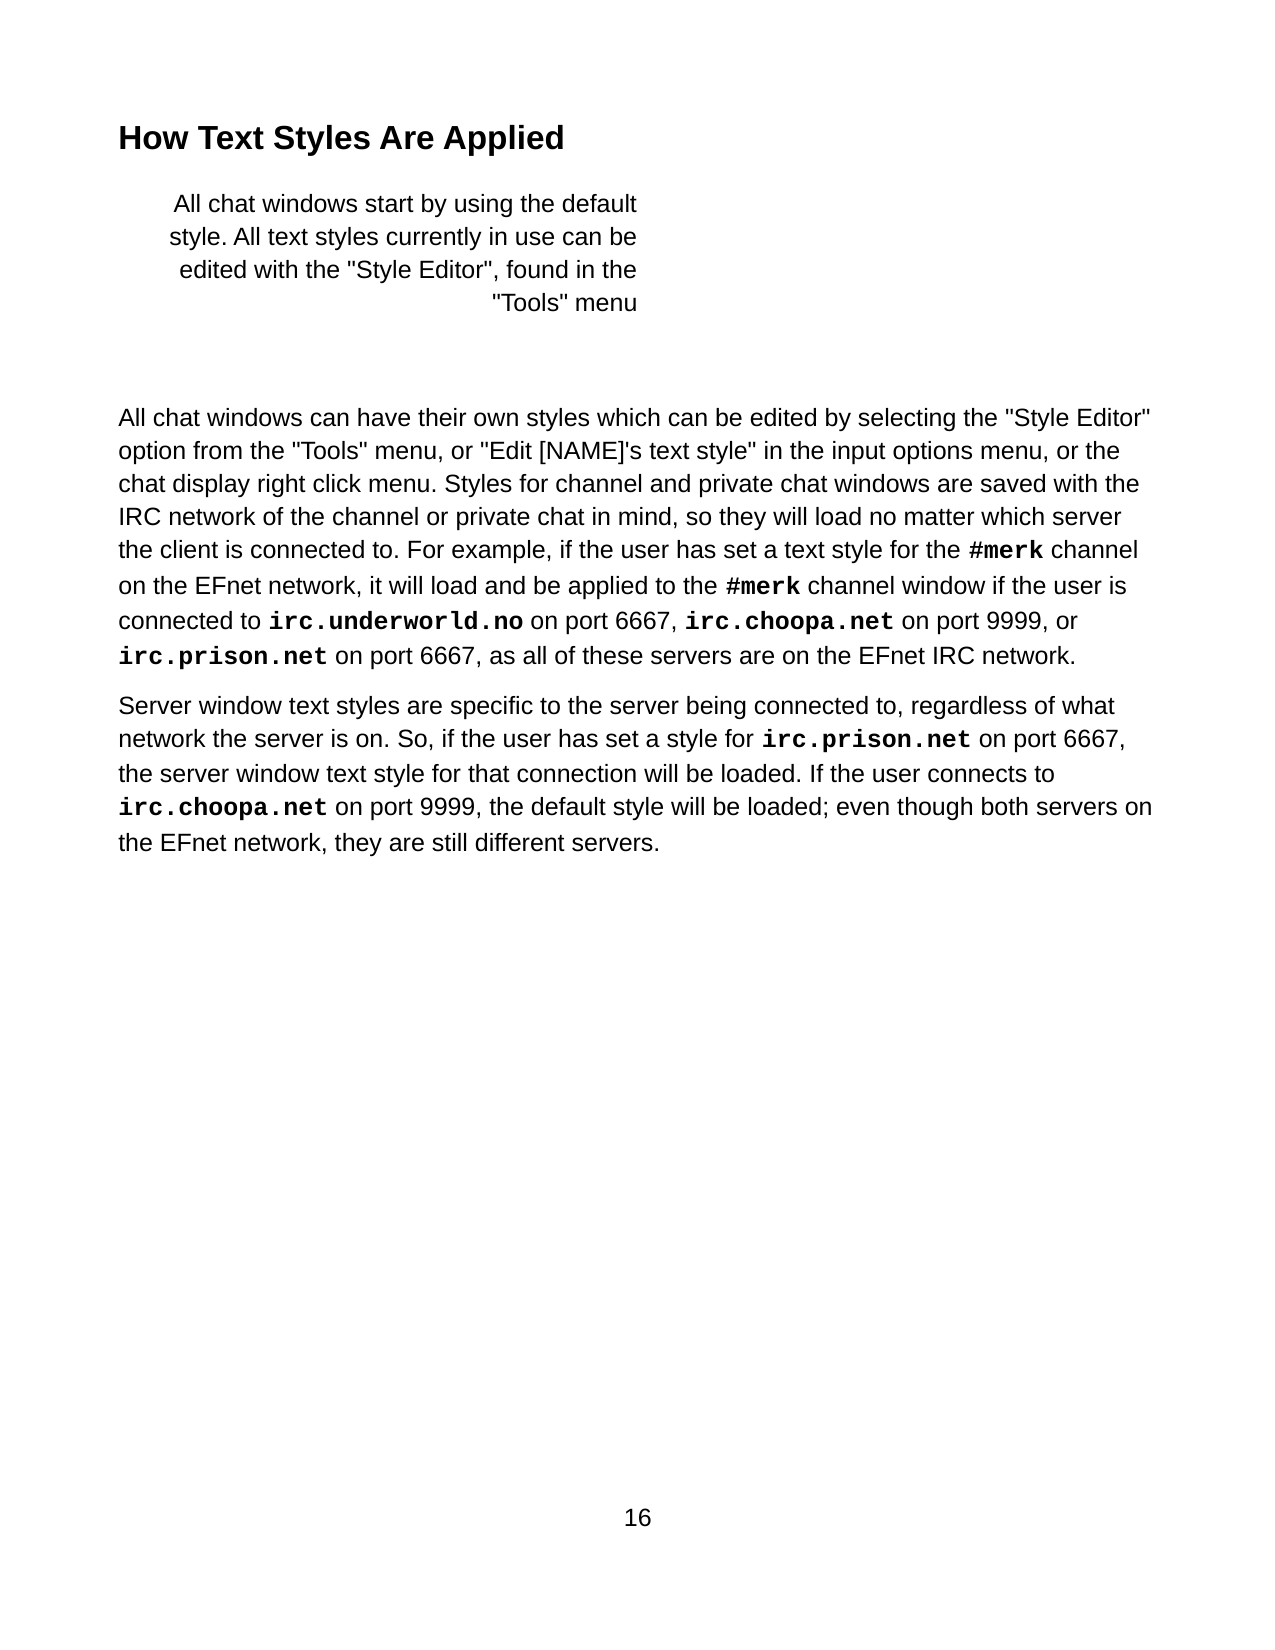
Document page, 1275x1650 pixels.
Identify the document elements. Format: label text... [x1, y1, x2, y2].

table_header [638, 169, 1157, 356]
table_header All chat windows start by using the default style. All text styles currently in use can be edited with the "Style Editor", found in the "Tools" menu [118, 169, 637, 356]
text All chat windows can have their own styles which can be edited by selecting the "Style Editor" option from the "Tools" menu, or "Edit [NAME]'s text style" in the input options menu, or the chat display right click menu. Styles for channel and private chat windows are saved with the IRC network of the channel or private chat in mind, so they will load no matter which server the client is connected to. For example, if the user has set a text style for the #merk channel on the EFnet network, it will load and be applied to the #merk channel window if the user is connected to irc.underworld.no on port 6667, irc.choopa.net on port 9999, or irc.prison.net on port 6667, as all of these servers are on the EFnet IRC network. [118, 403, 1157, 672]
subtitle How Text Styles Are Applied [118, 118, 1157, 157]
text Server window text styles are specific to the server being connected to, regardless of what network the server is on. So, if the user has set a style for irc.prison.net on port 6667, the server window text style for that connection will be loaded. If the user connects to irc.choopa.net on port 9999, the default style will be loaded; even though both servers on the EFnet network, they are still different servers. [118, 691, 1157, 856]
